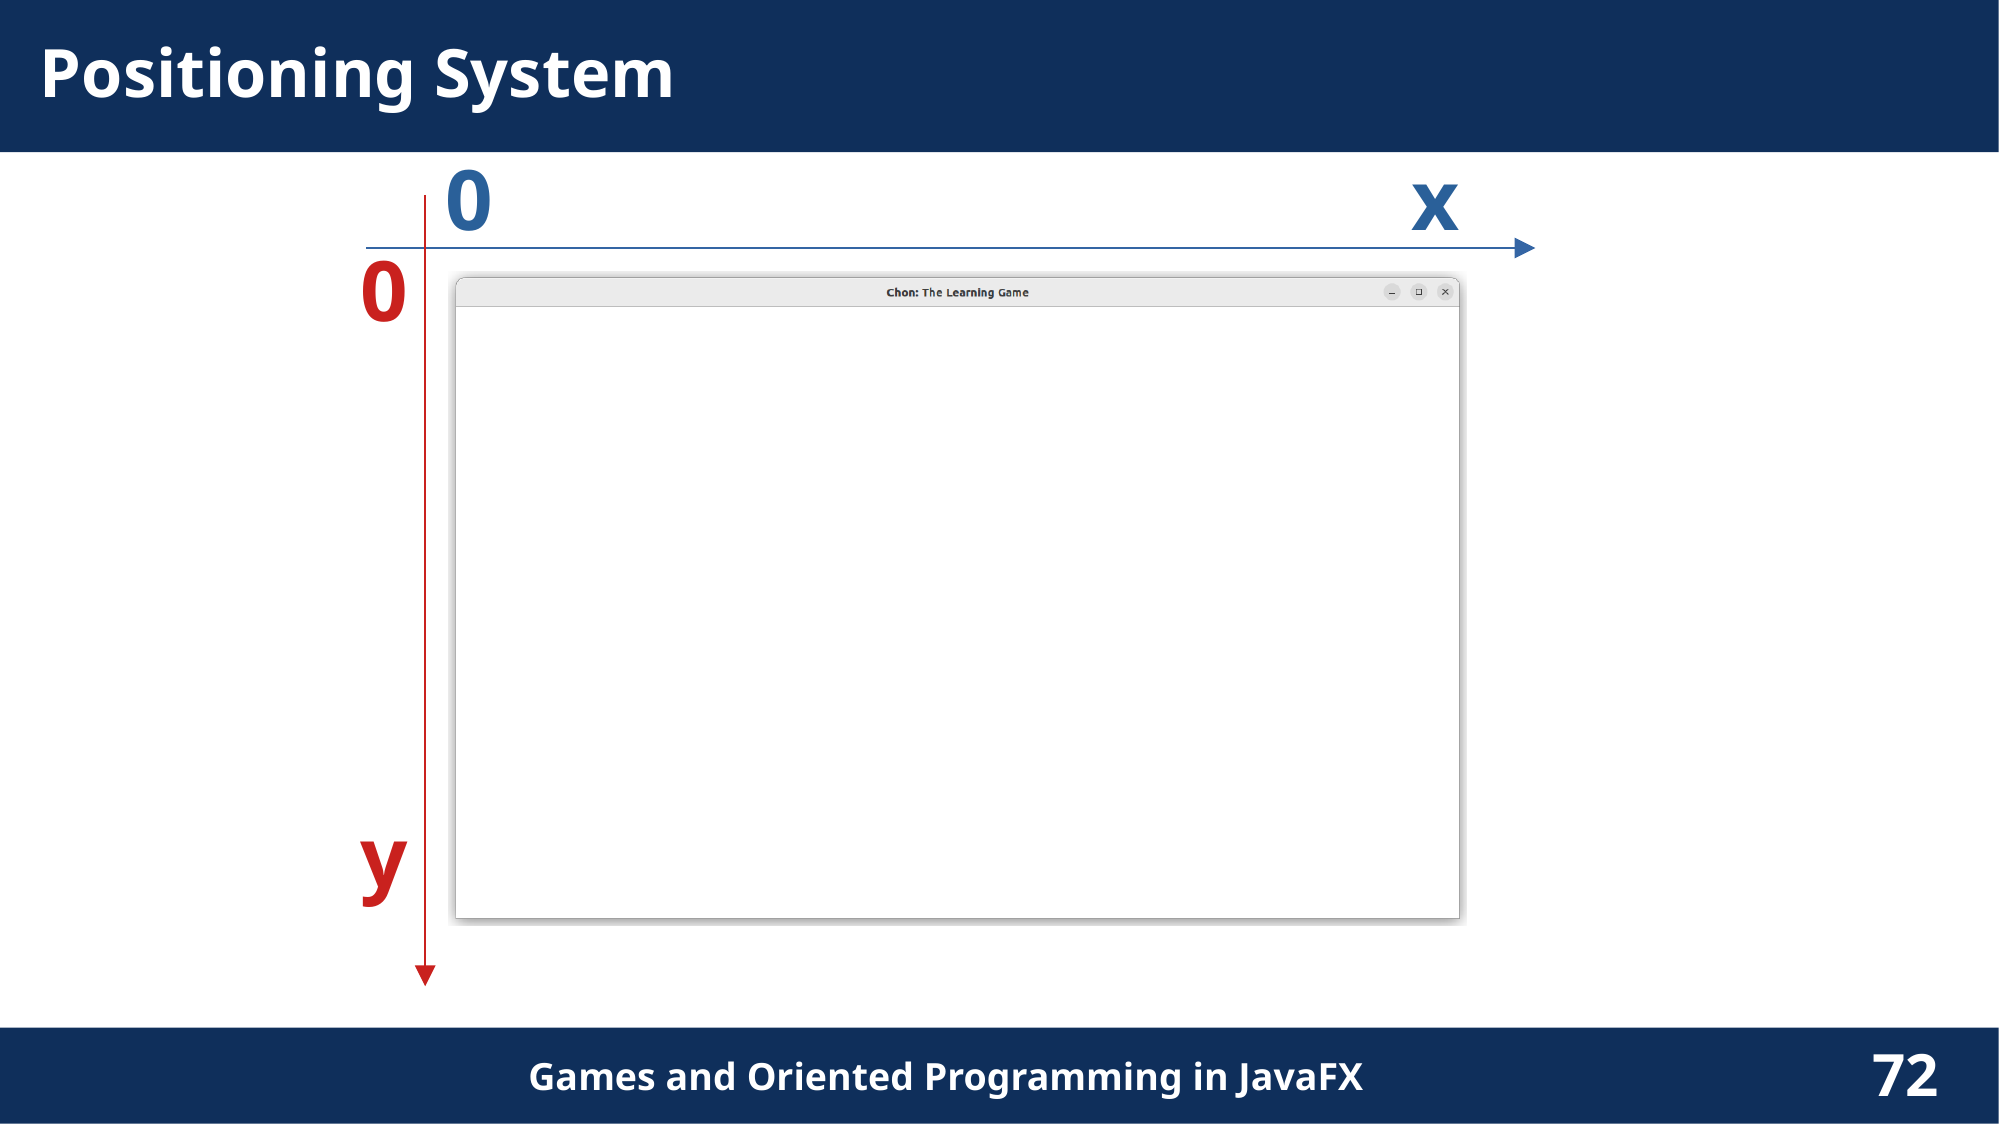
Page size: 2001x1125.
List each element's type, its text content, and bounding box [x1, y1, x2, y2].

text_box x [1393, 139, 1477, 255]
text_box y [342, 797, 426, 913]
picture [448, 271, 1467, 926]
text_box 0 [342, 230, 426, 346]
text_box 0 [431, 139, 514, 255]
text_box Positioning System [25, 23, 1999, 119]
